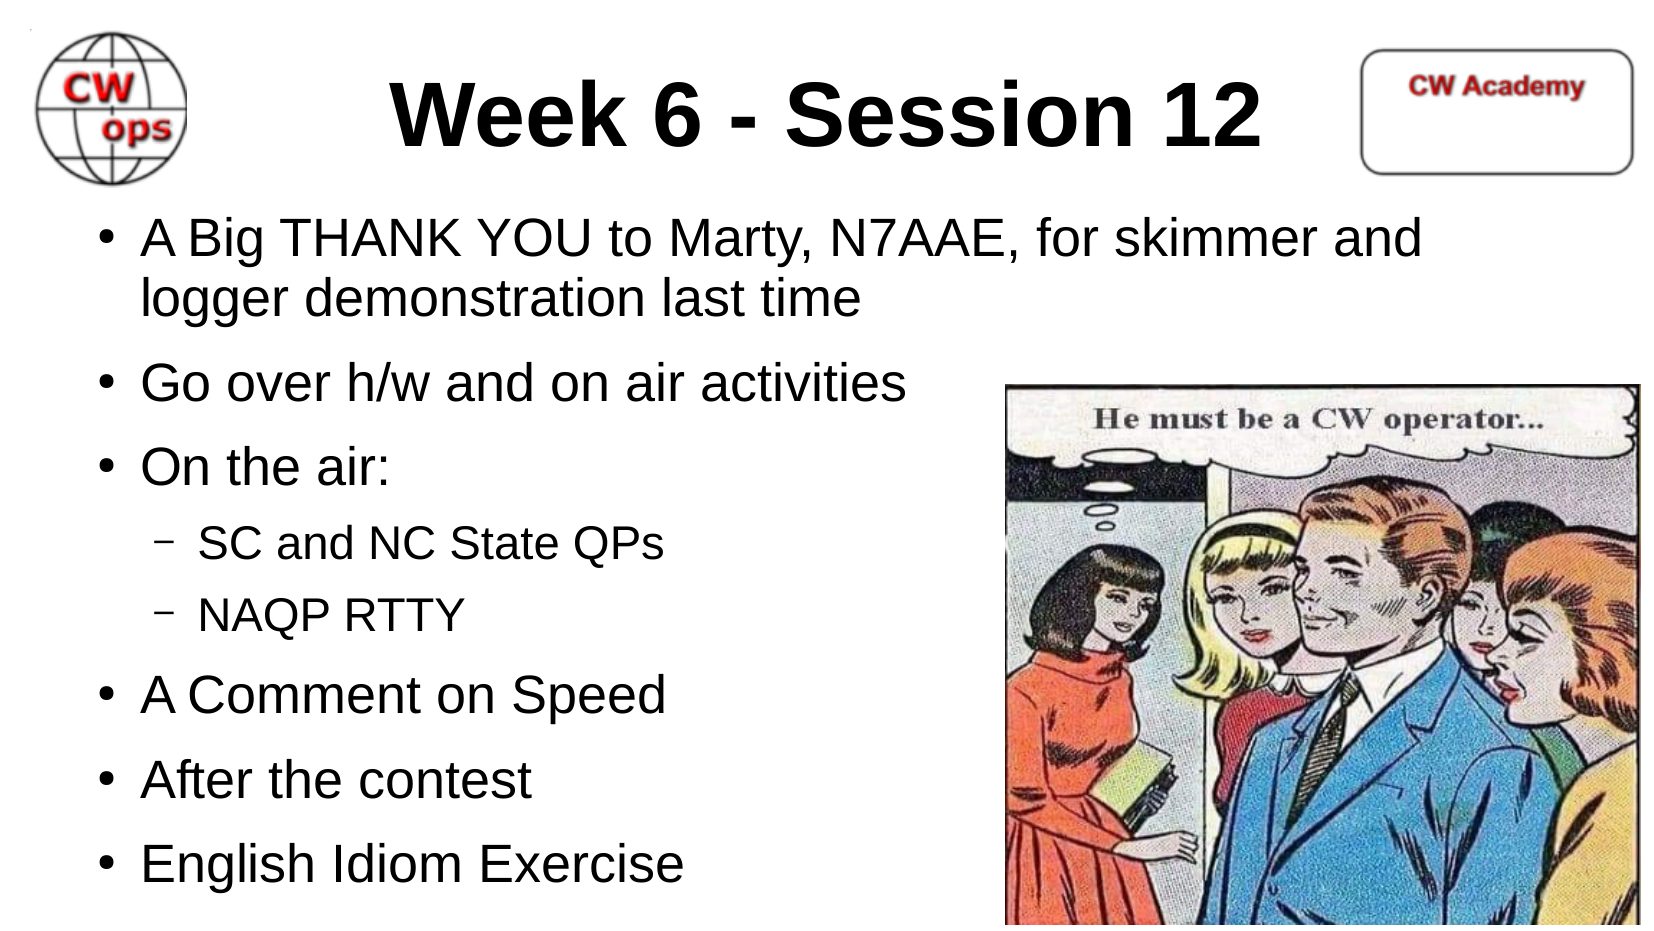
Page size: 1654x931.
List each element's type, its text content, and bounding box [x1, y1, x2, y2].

list A Big THANK YOU to Marty, N7AAE, for skimmer and logger demonstration last time Go over h/w and on air activities On the air: SC and NC State QPs NAQP RTTY A Comment on Speed After the contest English Idiom Exercise [82, 207, 1571, 897]
picture [30, 29, 187, 194]
title Week 6 - Session 12 [82, 37, 1571, 193]
picture [1005, 384, 1641, 925]
picture [1571, 37, 1640, 186]
